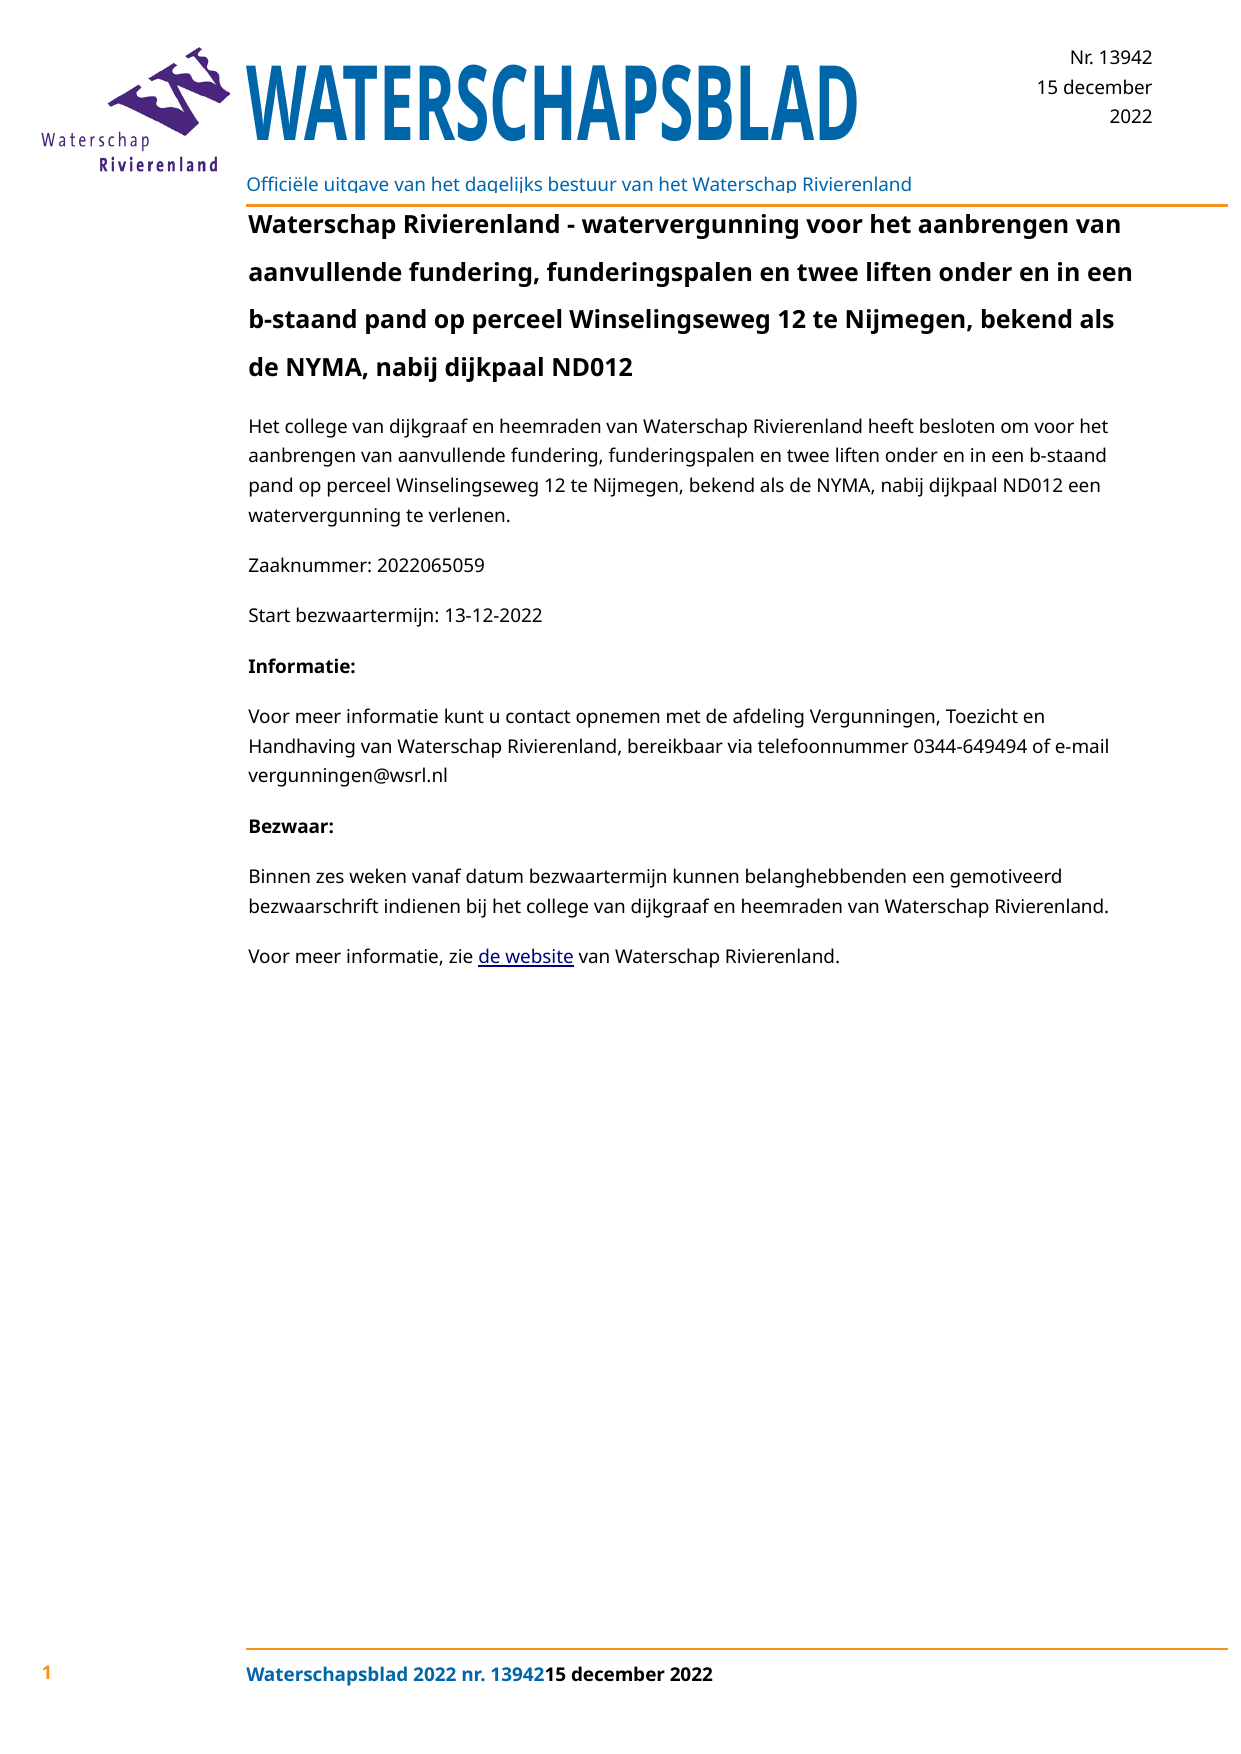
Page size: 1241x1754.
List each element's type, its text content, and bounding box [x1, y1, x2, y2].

text Zaaknummer: 2022065059 [248, 552, 1152, 578]
text Informatie: [248, 653, 1152, 679]
text Het college van dijkgraaf en heemraden van Waterschap Rivierenland heeft besloten om voor het aanbrengen van aanvullende fundering, funderingspalen en twee liften onder en in een b-staand pand op perceel Winselingseweg 12 te Nijmegen, bekend als de NYMA, nabij dijkpaal ND012 een watervergunning te verlenen. [248, 413, 1152, 528]
text Binnen zes weken vanaf datum bezwaartermijn kunnen belanghebbenden een gemotiveerd bezwaarschrift indienen bij het college van dijkgraaf en heemraden van Waterschap Rivierenland. [248, 863, 1152, 919]
text Start bezwaartermijn: 13-12-2022 [248, 603, 1152, 628]
text Voor meer informatie, zie de website van Waterschap Rivierenland. [248, 943, 1152, 969]
text Bezwaar: [248, 813, 1152, 839]
text Waterschap Rivierenland - watervergunning voor het aanbrengen van aanvullende fundering, funderingspalen en twee liften onder en in een b-staand pand op perceel Winselingseweg 12 te Nijmegen, bekend als de NYMA, nabij dijkpaal ND012 [248, 207, 1152, 384]
text Voor meer informatie kunt u contact opnemen met de afdeling Vergunningen, Toezicht en Handhaving van Waterschap Rivierenland, bereikbaar via telefoonnummer 0344-649494 of e-mail vergunningen@wsrl.nl [248, 703, 1152, 788]
picture [41, 47, 231, 172]
